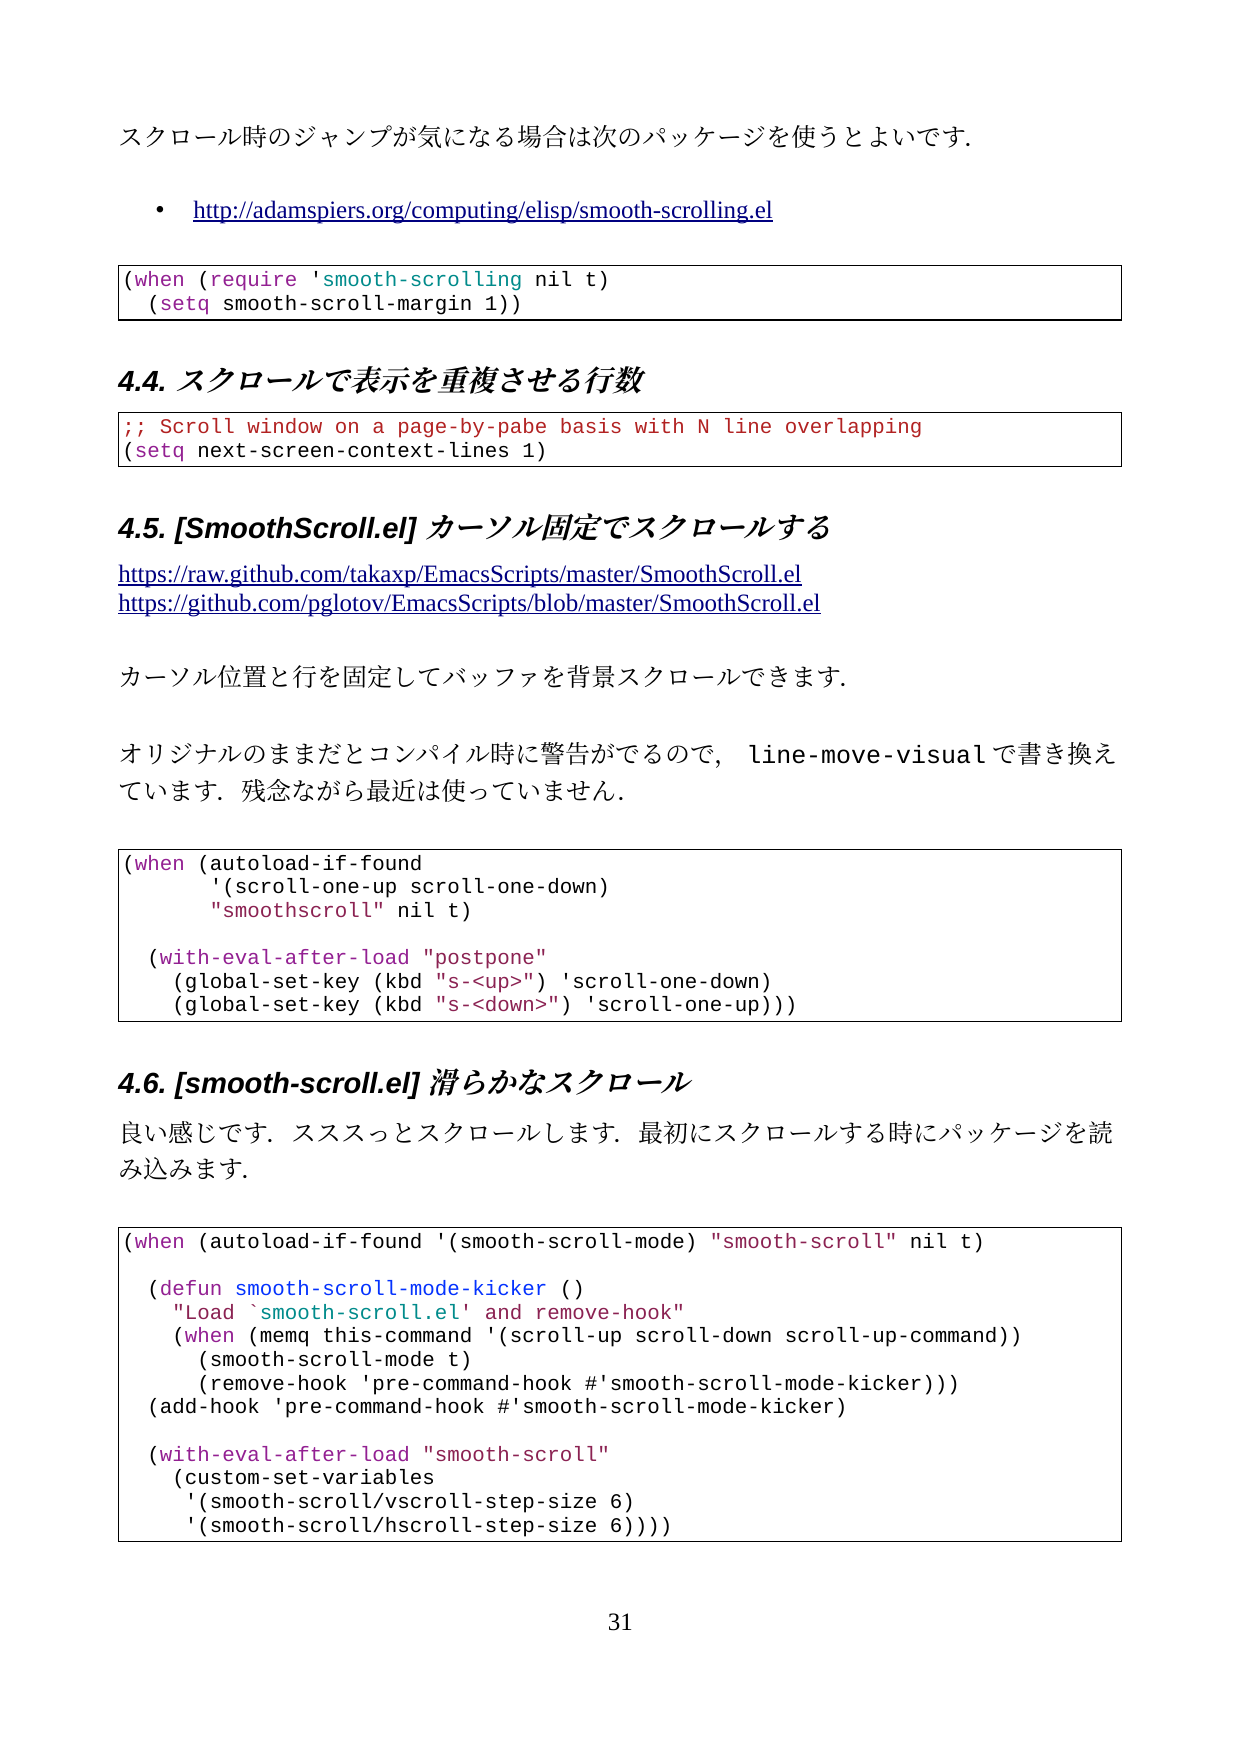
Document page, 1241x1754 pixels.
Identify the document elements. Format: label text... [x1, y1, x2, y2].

subtitle [SmoothScroll.el] カーソル固定でスクロールする [118, 505, 1122, 547]
text (with-eval-after-load "postpone" [119, 943, 1121, 967]
text (with-eval-after-load "smooth-scroll" [119, 1440, 1121, 1463]
text オリジナルのままだとコンパイル時に警告がでるので， line-move-visual で書き換えています．残念ながら最近は使っていません． [118, 735, 1122, 836]
text スクロール時のジャンプが気になる場合は次のパッケージを使うとよいです． [118, 118, 1122, 183]
text (setq next-screen-context-lines 1) [119, 436, 1121, 466]
text (when (require 'smooth-scrolling nil t) [119, 266, 1121, 289]
subtitle [smooth-scroll.el] 滑らかなスクロール [118, 1059, 1122, 1101]
text (when (autoload-if-found '(smooth-scroll-mode) "smooth-scroll" nil t) [119, 1228, 1121, 1251]
text https://raw.github.com/takaxp/EmacsScripts/master/SmoothScroll.el https://github.com/pglotov/EmacsScripts/blob/master/SmoothScroll.el [118, 559, 1122, 646]
text (setq smooth-scroll-margin 1)) [119, 289, 1121, 319]
text '(smooth-scroll/hscroll-step-size 6)))) [119, 1511, 1121, 1541]
text ;; Scroll window on a page-by-pabe basis with N line overlapping [119, 413, 1121, 436]
text (global-set-key (kbd "s-<down>") 'scroll-one-up))) [119, 991, 1121, 1021]
text (add-hook 'pre-command-hook #'smooth-scroll-mode-kicker) [119, 1392, 1121, 1416]
subtitle スクロールで表示を重複させる行数 [118, 358, 1122, 400]
text (remove-hook 'pre-command-hook #'smooth-scroll-mode-kicker))) [119, 1369, 1121, 1392]
text (smooth-scroll-mode t) [119, 1345, 1121, 1369]
text カーソル位置と行を固定してバッファを背景スクロールできます． [118, 658, 1122, 723]
text "Load `smooth-scroll.el' and remove-hook" [119, 1298, 1121, 1322]
text '(smooth-scroll/vscroll-step-size 6) [119, 1487, 1121, 1511]
text (when (memq this-command '(scroll-up scroll-down scroll-up-command)) [119, 1322, 1121, 1345]
list http://adamspiers.org/computing/elisp/smooth-scrolling.el [156, 195, 1122, 253]
text (global-set-key (kbd "s-<up>") 'scroll-one-down) [119, 967, 1121, 991]
text 良い感じです．スススっとスクロールします．最初にスクロールする時にパッケージを読み込みます． [118, 1114, 1122, 1214]
text "smoothscroll" nil t) [119, 896, 1121, 919]
text (when (autoload-if-found [119, 850, 1121, 872]
text (defun smooth-scroll-mode-kicker () [119, 1274, 1121, 1298]
text '(scroll-one-up scroll-one-down) [119, 872, 1121, 896]
text (custom-set-variables [119, 1463, 1121, 1487]
